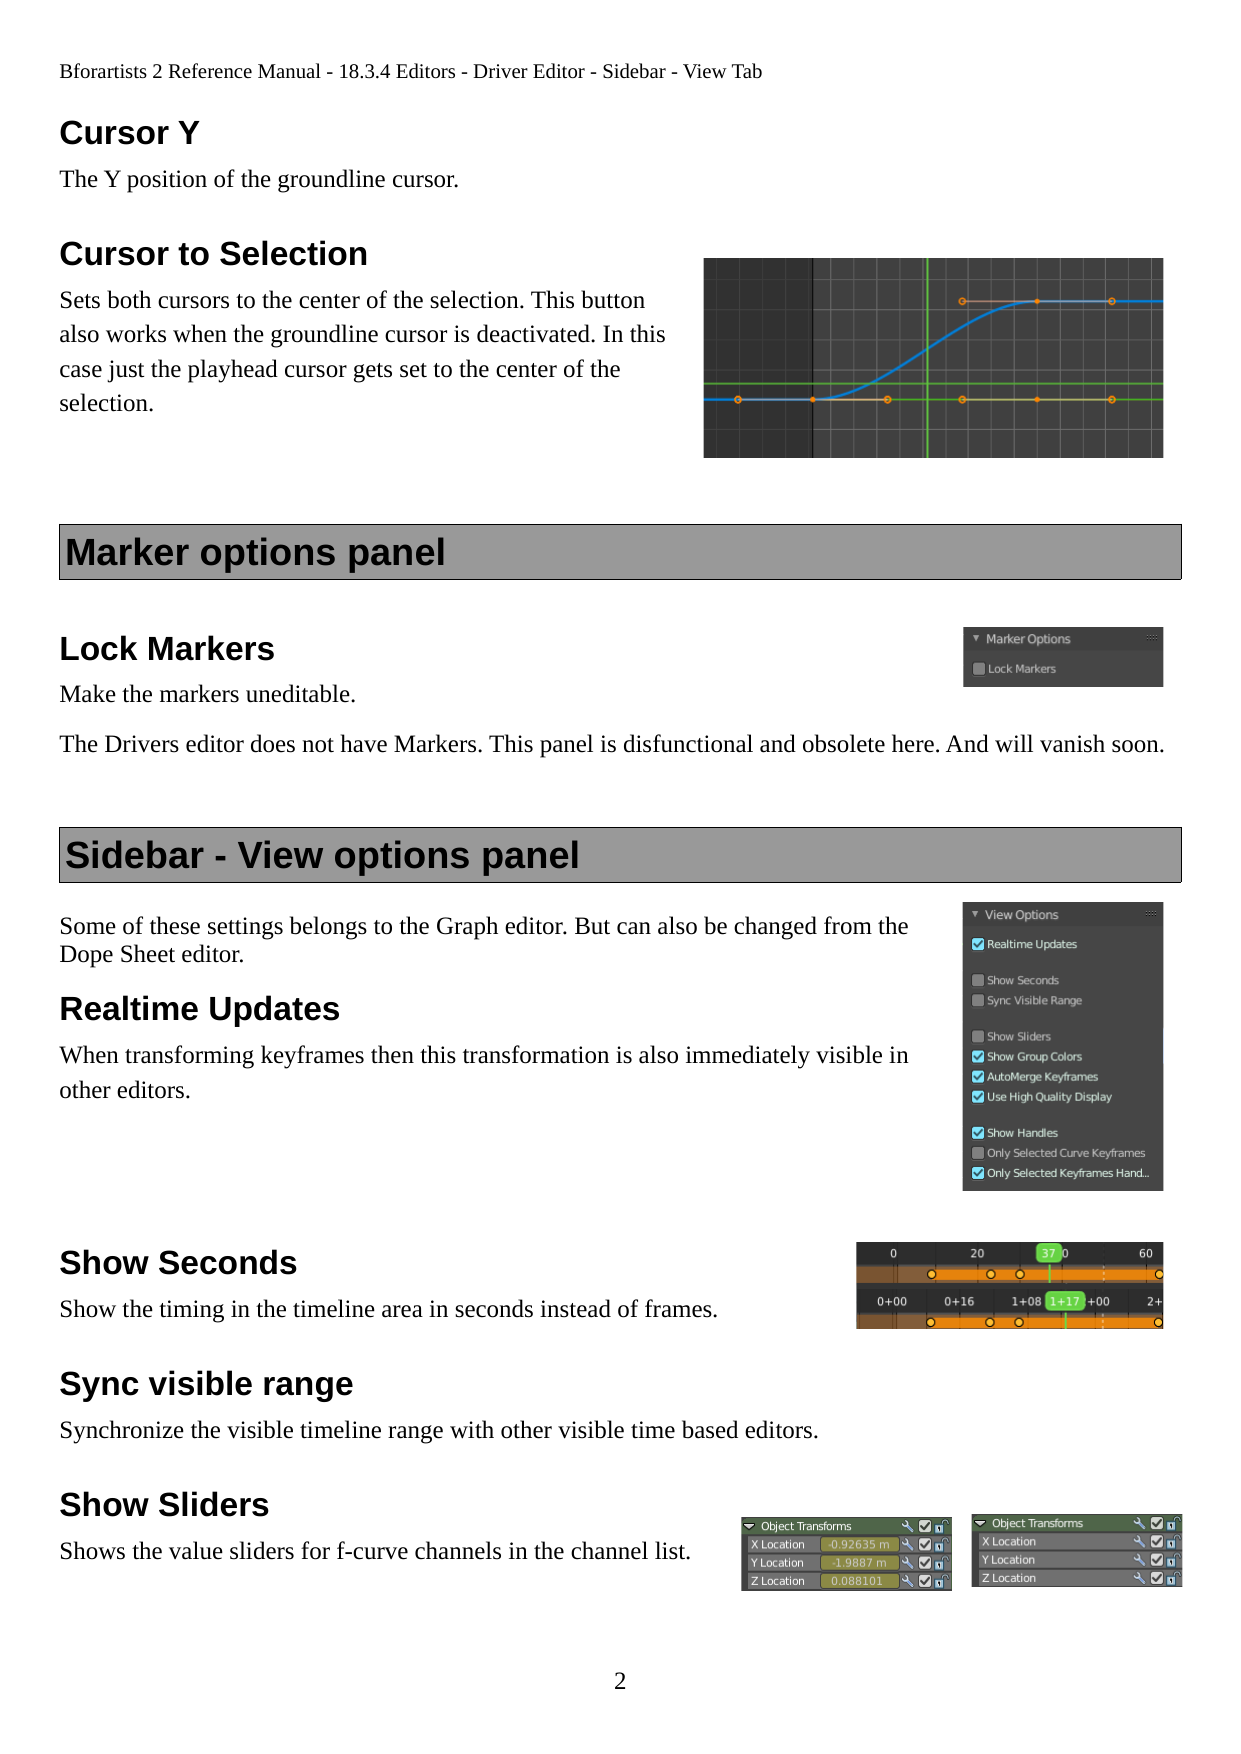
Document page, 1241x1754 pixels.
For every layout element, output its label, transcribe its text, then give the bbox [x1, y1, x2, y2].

text Sets both cursors to the center of the selection. This button also works when the groundline cursor is deactivated. In this case just the playhead cursor gets set to the center of the selection. [59, 285, 703, 417]
text When transforming keyframes then this transformation is also immediately visible in other editors. [59, 1040, 962, 1103]
picture [971, 1514, 1183, 1587]
picture [856, 1242, 1164, 1329]
picture [703, 258, 1164, 458]
text The Drivers editor does not have Markers. This panel is disfunctional and obsolete here. And will vanish soon. [59, 729, 1181, 757]
subtitle [1164, 1243, 1181, 1281]
picture [962, 902, 1164, 1191]
subtitle Lock Markers [59, 628, 963, 667]
subtitle Show Seconds [59, 1243, 856, 1281]
subtitle Realtime Updates [59, 989, 962, 1028]
subtitle [1164, 628, 1181, 667]
subtitle Cursor Y [59, 113, 1181, 151]
subtitle Sync visible range [59, 1364, 1181, 1402]
text Some of these settings belongs to the Graph editor. But can also be changed from the Dope Sheet editor. [59, 911, 962, 968]
picture [741, 1517, 952, 1591]
table_header Marker options panel [60, 525, 1181, 579]
text Make the markers uneditable. [59, 679, 1181, 708]
text Synchronize the visible timeline range with other visible time based editors. [59, 1415, 1181, 1444]
text Shows the value sliders for f-curve channels in the channel list. [59, 1536, 741, 1565]
text The Y position of the groundline cursor. [59, 164, 1181, 192]
picture [963, 627, 1164, 687]
subtitle [1164, 989, 1181, 1028]
subtitle Cursor to Selection [59, 234, 1181, 272]
text Show the timing in the timeline area in seconds instead of frames. [59, 1294, 856, 1323]
subtitle Show Sliders [59, 1485, 1181, 1523]
table_header Sidebar - View options panel [60, 828, 1181, 882]
